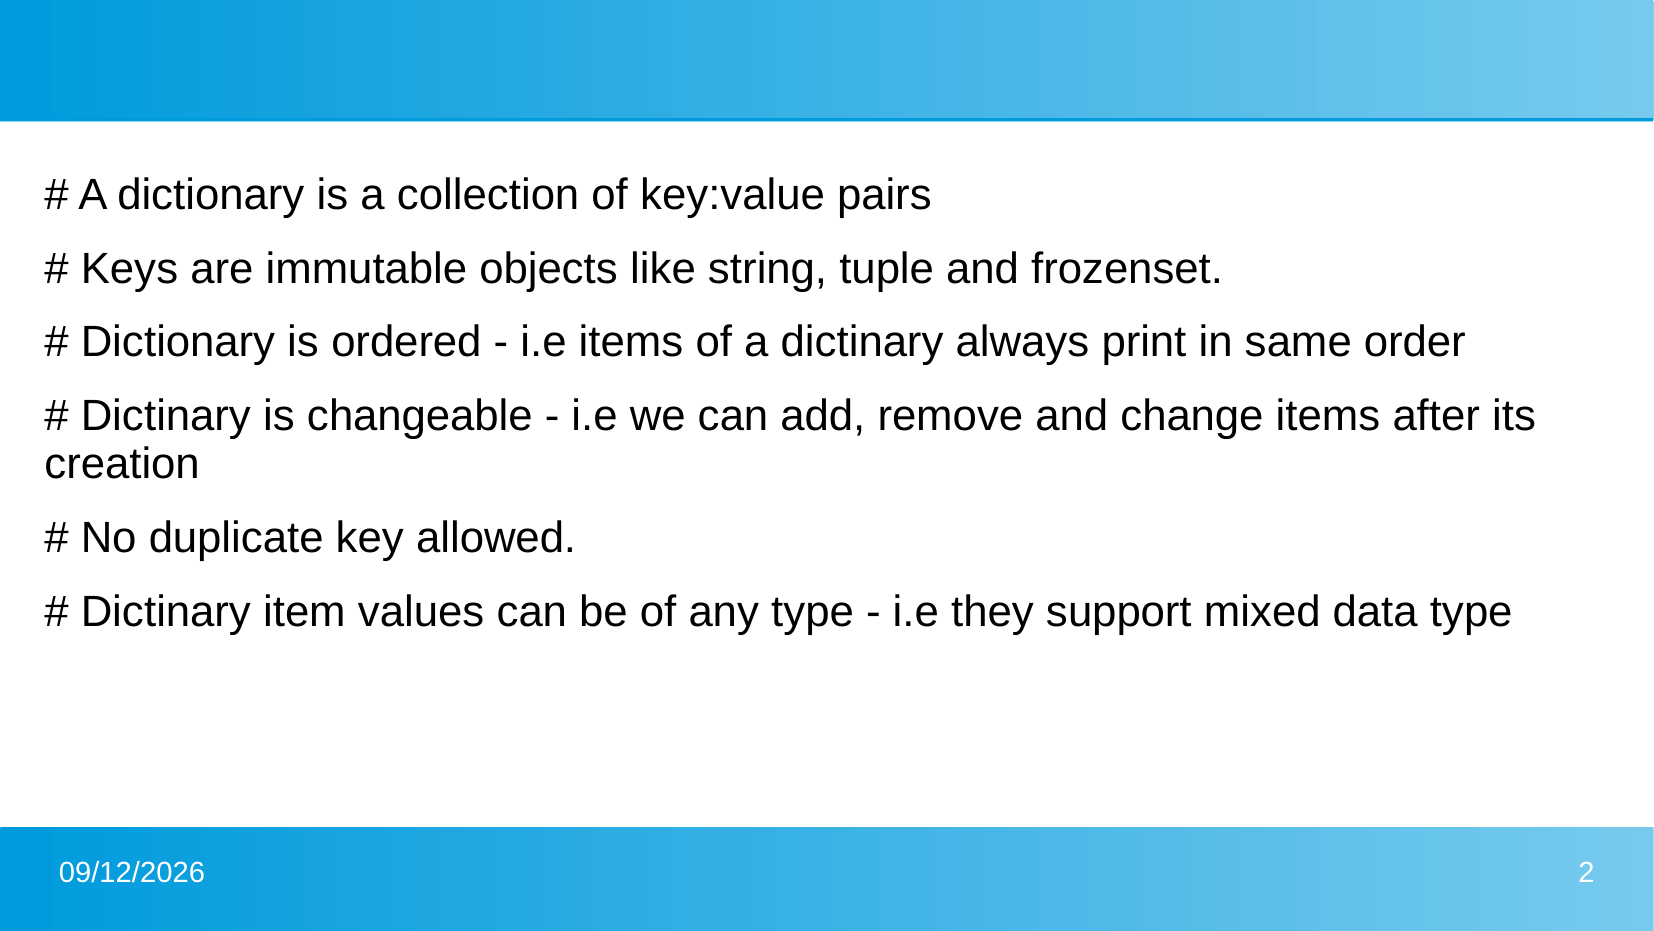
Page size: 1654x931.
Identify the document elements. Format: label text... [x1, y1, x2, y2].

text_box # A dictionary is a collection of key:value pairs # Keys are immutable objects like string, tuple and frozenset. # Dictionary is ordered - i.e items of a dictinary always print in same order # Dictinary is changeable - i.e we can add, remove and change items after its creation # No duplicate key allowed. # Dictinary item values can be of any type - i.e they support mixed data type [29, 162, 1559, 296]
